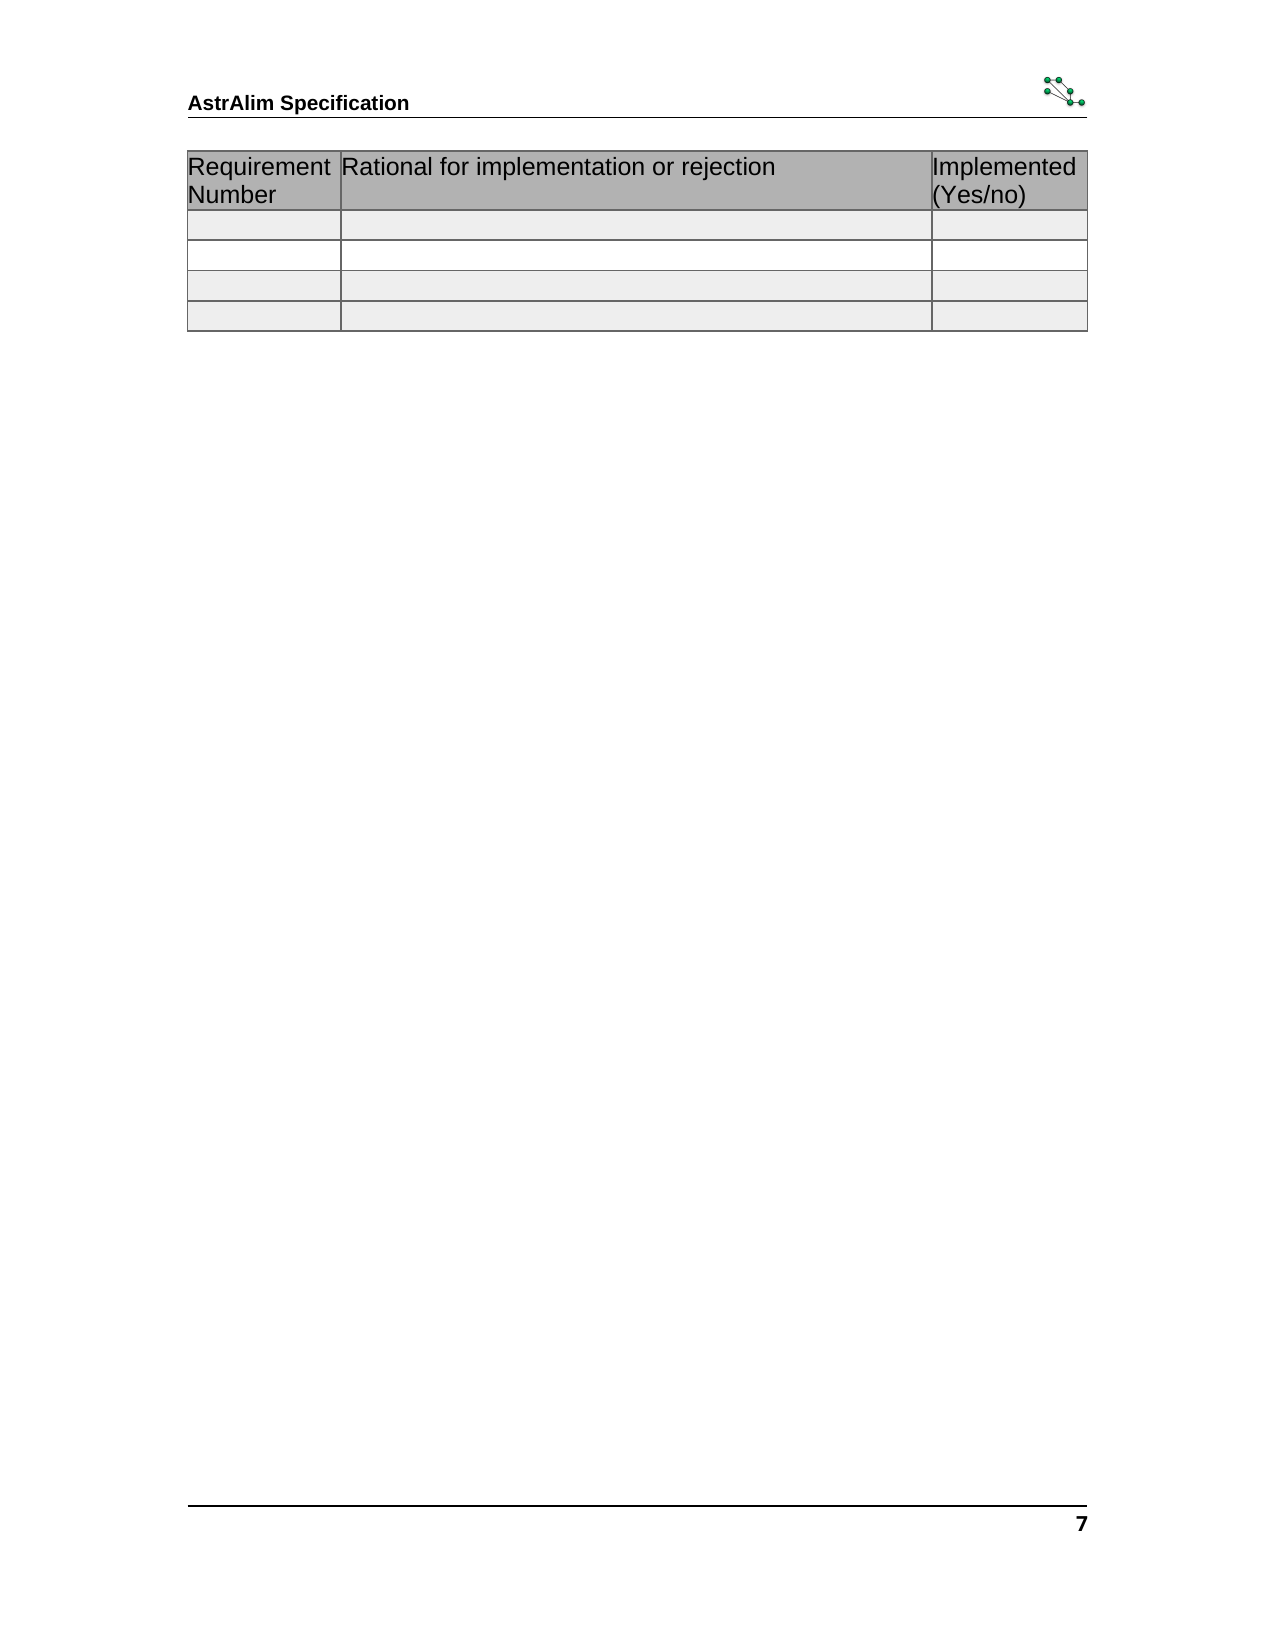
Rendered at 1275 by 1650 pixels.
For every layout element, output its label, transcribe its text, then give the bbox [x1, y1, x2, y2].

table_cell [188, 302, 340, 330]
table_cell [342, 211, 931, 239]
table_cell [188, 241, 340, 270]
picture [1041, 75, 1088, 110]
table_cell [933, 211, 1087, 239]
table_cell [188, 271, 340, 300]
table_header Requirement Number [188, 152, 340, 209]
table_cell [188, 211, 340, 239]
table_header Implemented (Yes/no) [933, 152, 1087, 209]
table_cell [342, 302, 931, 330]
table_cell [933, 302, 1087, 330]
table_cell [933, 241, 1087, 270]
table_cell [342, 241, 931, 270]
table_header Rational for implementation or rejection [342, 152, 931, 209]
table_cell [933, 271, 1087, 300]
table_cell [342, 271, 931, 300]
